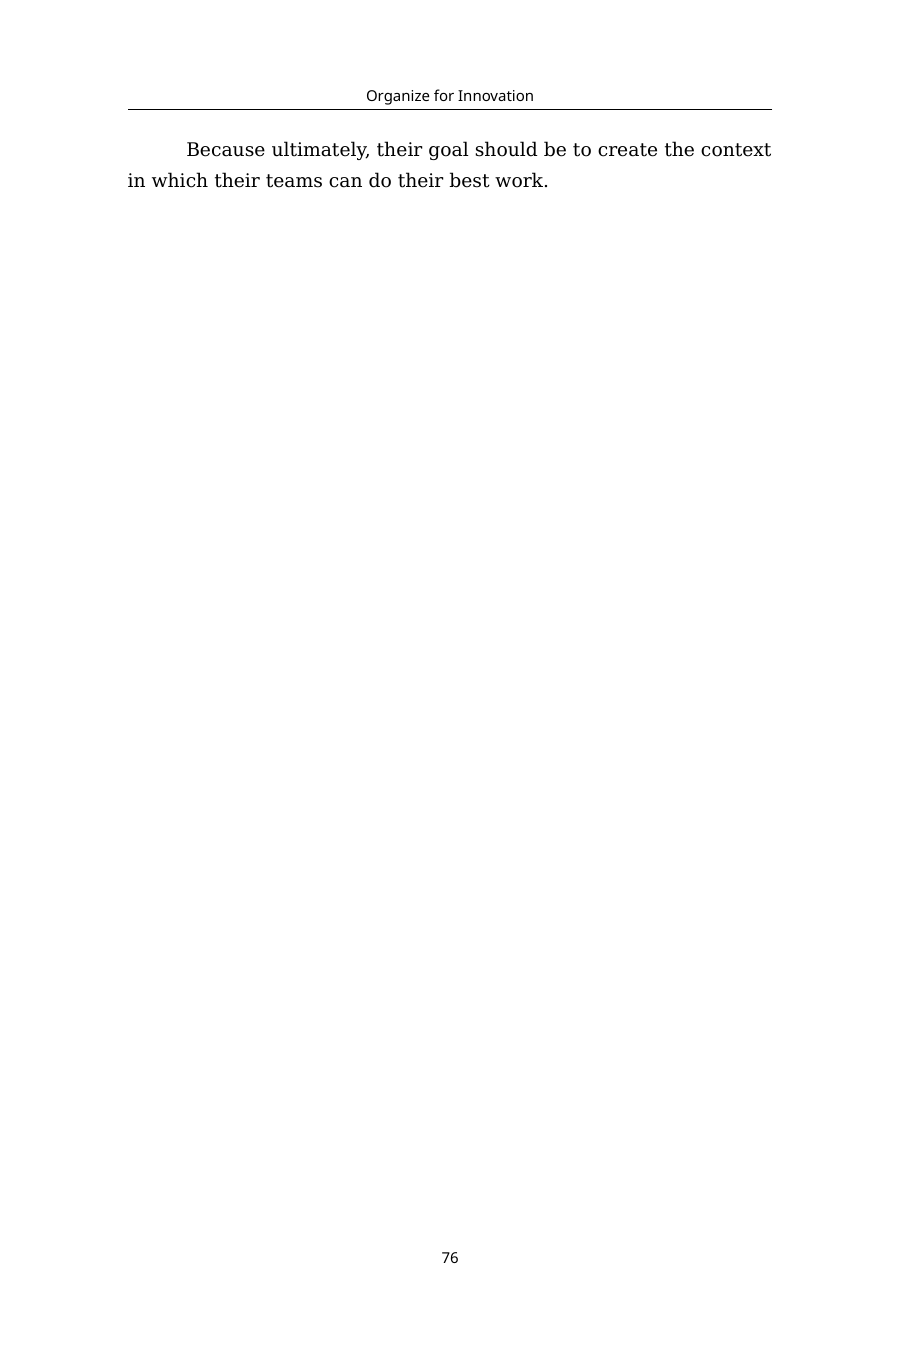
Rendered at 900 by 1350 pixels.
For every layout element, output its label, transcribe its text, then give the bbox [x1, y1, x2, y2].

text Because ultimately, their goal should be to create the context in which their teams can do their best work. [127, 139, 772, 192]
